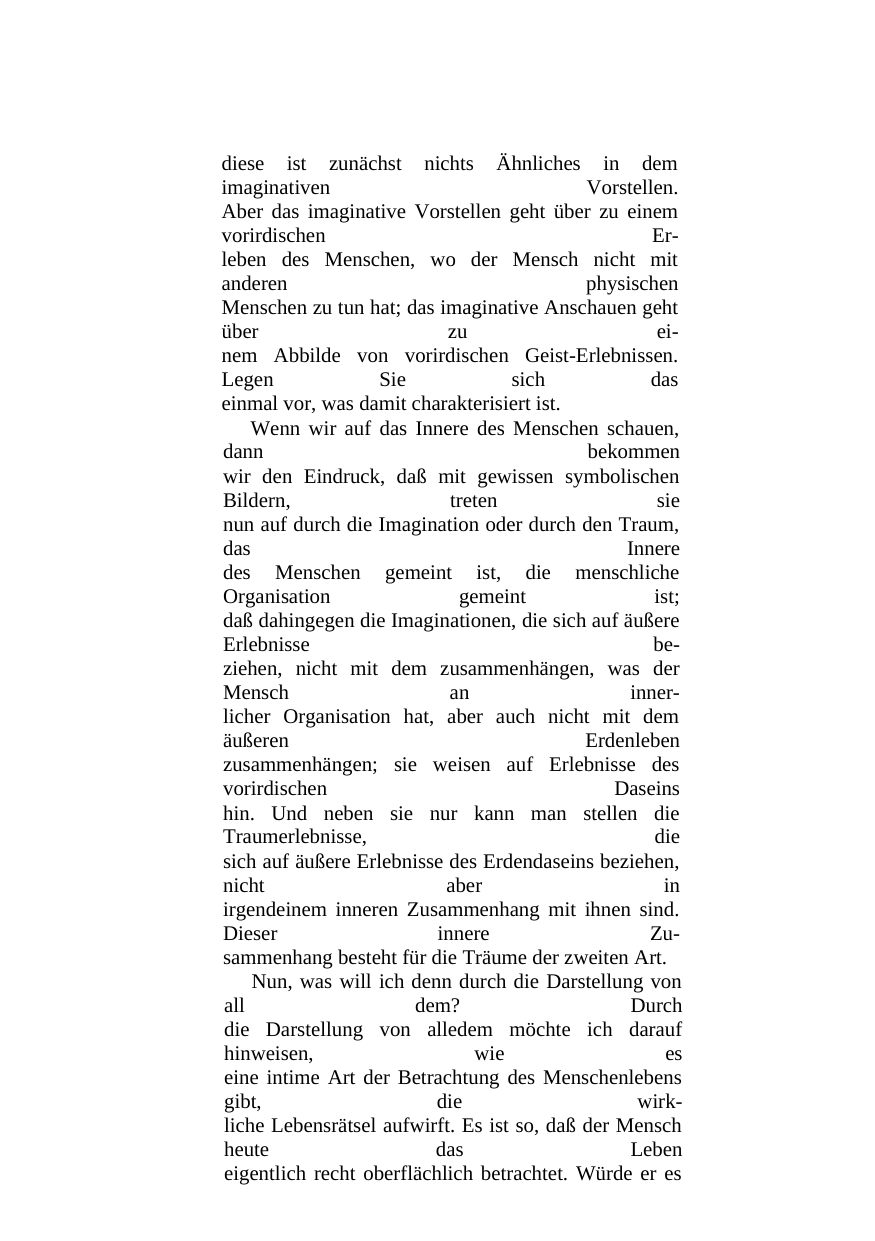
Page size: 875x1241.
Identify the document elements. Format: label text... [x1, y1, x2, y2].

text Nun, was will ich denn durch die Darstellung von all dem? Durch die Darstellung von alledem möchte ich darauf hinweisen, wie es eine intime Art der Betrachtung des Menschenlebens gibt, die wirk- liche Lebensrätsel aufwirft. Es ist so, daß der Mensch heute das Leben eigentlich recht oberflächlich betrachtet. Würde er es [224, 969, 682, 1185]
text diese ist zunächst nichts Ähnliches in dem imaginativen Vorstellen. Aber das imaginative Vorstellen geht über zu einem vorirdischen Er- leben des Menschen, wo der Mensch nicht mit anderen physischen Menschen zu tun hat; das imaginative Anschauen geht über zu ei- nem Abbilde von vorirdischen Geist-Erlebnissen. Legen Sie sich das einmal vor, was damit charakterisiert ist. [221, 151, 678, 415]
text Wenn wir auf das Innere des Menschen schauen, dann bekommen wir den Eindruck, daß mit gewissen symbolischen Bildern, treten sie nun auf durch die Imagination oder durch den Traum, das Innere des Menschen gemeint ist, die menschliche Organisation gemeint ist; daß dahingegen die Imaginationen, die sich auf äußere Erlebnisse be- ziehen, nicht mit dem zusammenhängen, was der Mensch an inner- licher Organisation hat, aber auch nicht mit dem äußeren Erdenleben zusammenhängen; sie weisen auf Erlebnisse des vorirdischen Daseins hin. Und neben sie nur kann man stellen die Traumerlebnisse, die sich auf äußere Erlebnisse des Erdendaseins beziehen, nicht aber in irgendeinem inneren Zusammenhang mit ihnen sind. Dieser innere Zu- sammenhang besteht für die Träume der zweiten Art. [223, 415, 680, 969]
